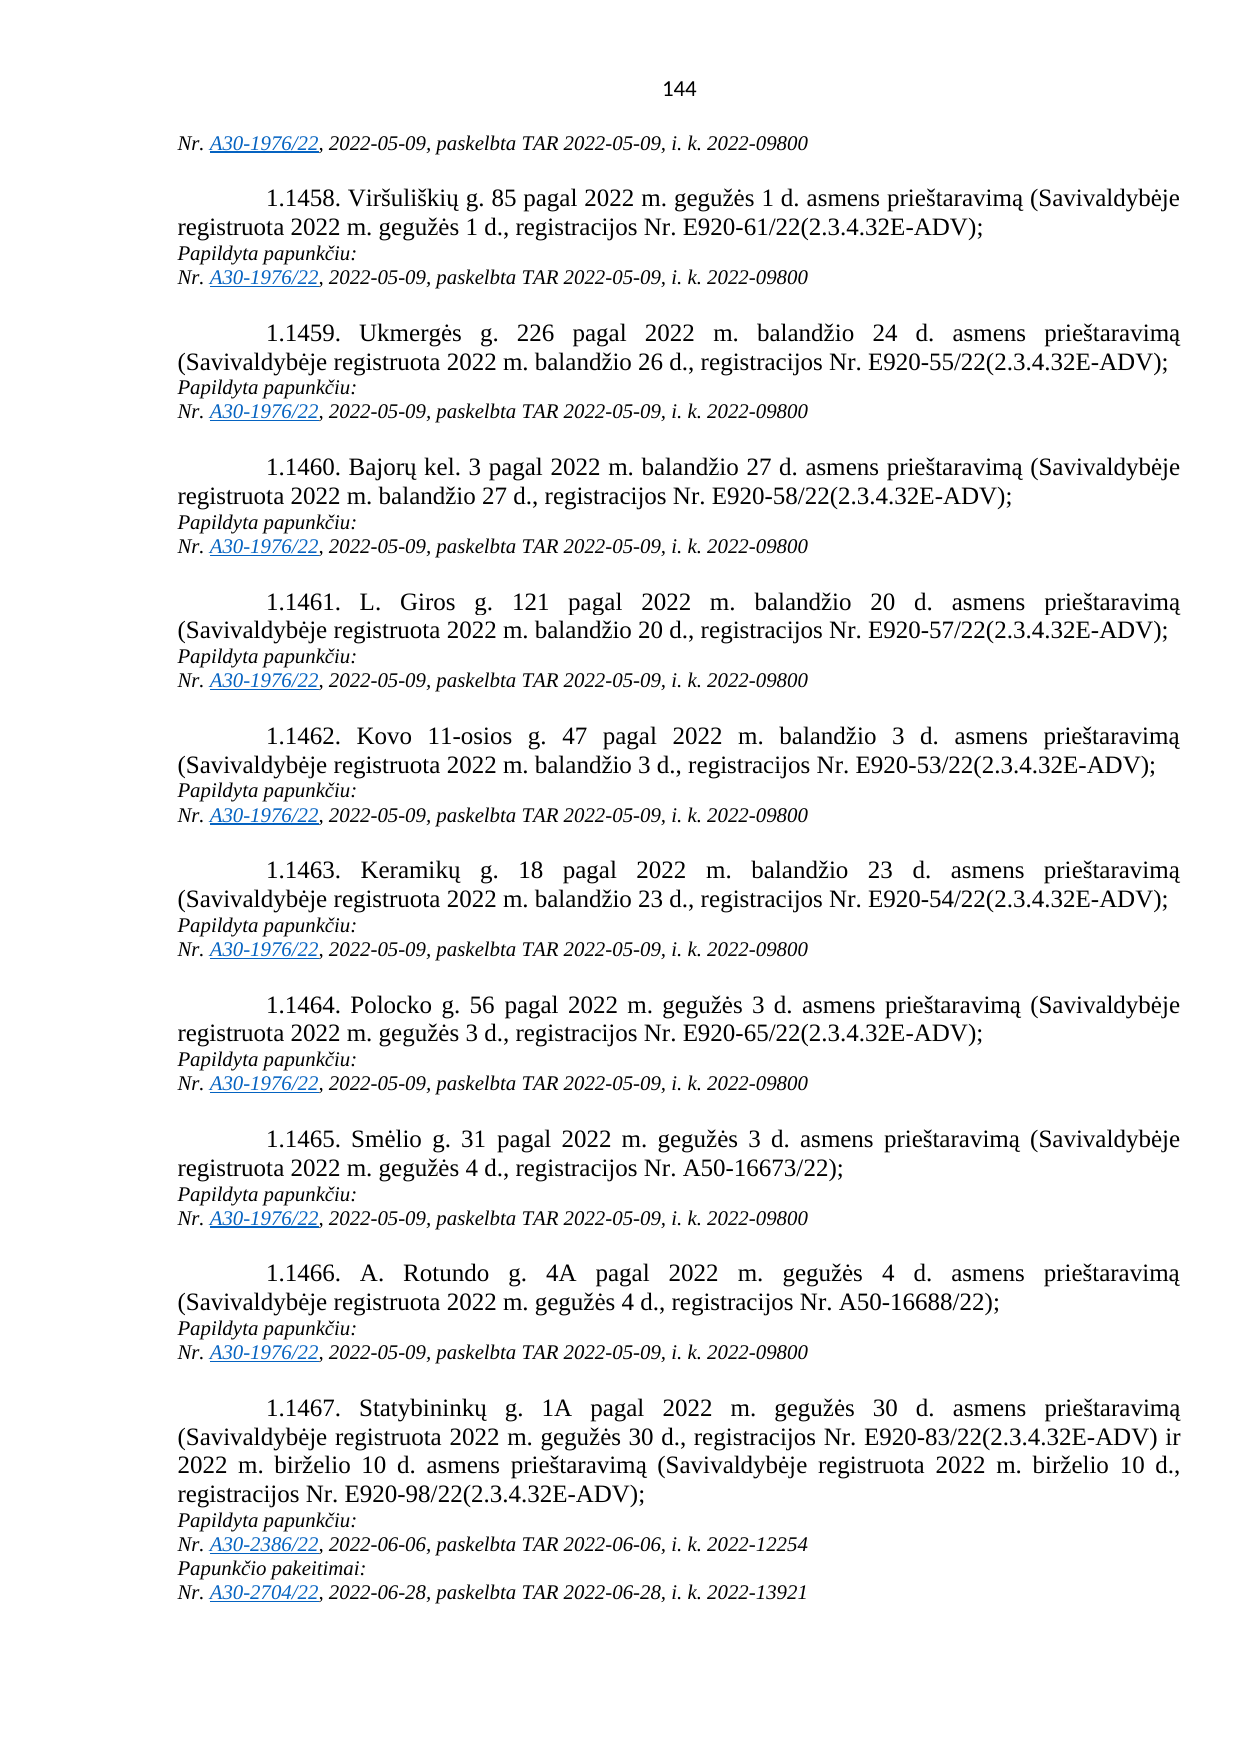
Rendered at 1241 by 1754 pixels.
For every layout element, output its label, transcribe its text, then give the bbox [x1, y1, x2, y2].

text Nr. A30-1976/22, 2022-05-09, paskelbta TAR 2022-05-09, i. k. 2022-09800 [177, 802, 1181, 827]
text Nr. A30-1976/22, 2022-05-09, paskelbta TAR 2022-05-09, i. k. 2022-09800 [177, 1206, 1181, 1230]
text Nr. A30-2704/22, 2022-06-28, paskelbta TAR 2022-06-28, i. k. 2022-13921 [177, 1580, 1181, 1604]
text Papunkčio pakeitimai: [177, 1556, 1181, 1580]
text Nr. A30-1976/22, 2022-05-09, paskelbta TAR 2022-05-09, i. k. 2022-09800 [177, 131, 1181, 155]
text Papildyta papunkčiu: [177, 241, 1181, 265]
text 1.1466. A. Rotundo g. 4A pagal 2022 m. gegužės 4 d. asmens prieštaravimą (Savivaldybėje registruota 2022 m. gegužės 4 d., registracijos Nr. A50-16688/22); [177, 1258, 1181, 1316]
text Papildyta papunkčiu: [177, 913, 1181, 937]
text Papildyta papunkčiu: [177, 1508, 1181, 1532]
text Nr. A30-1976/22, 2022-05-09, paskelbta TAR 2022-05-09, i. k. 2022-09800 [177, 668, 1181, 692]
text 1.1459. Ukmergės g. 226 pagal 2022 m. balandžio 24 d. asmens prieštaravimą (Savivaldybėje registruota 2022 m. balandžio 26 d., registracijos Nr. E920-55/22(2.3.4.32E-ADV); [177, 318, 1181, 375]
text 1.1464. Polocko g. 56 pagal 2022 m. gegužės 3 d. asmens prieštaravimą (Savivaldybėje registruota 2022 m. gegužės 3 d., registracijos Nr. E920-65/22(2.3.4.32E-ADV); [177, 990, 1181, 1047]
text Papildyta papunkčiu: [177, 1182, 1181, 1206]
text 1.1460. Bajorų kel. 3 pagal 2022 m. balandžio 27 d. asmens prieštaravimą (Savivaldybėje registruota 2022 m. balandžio 27 d., registracijos Nr. E920-58/22(2.3.4.32E-ADV); [177, 452, 1181, 510]
text 1.1461. L. Giros g. 121 pagal 2022 m. balandžio 20 d. asmens prieštaravimą (Savivaldybėje registruota 2022 m. balandžio 20 d., registracijos Nr. E920-57/22(2.3.4.32E-ADV); [177, 587, 1181, 644]
text Papildyta papunkčiu: [177, 1047, 1181, 1071]
text Papildyta papunkčiu: [177, 644, 1181, 668]
text Nr. A30-2386/22, 2022-06-06, paskelbta TAR 2022-06-06, i. k. 2022-12254 [177, 1532, 1181, 1556]
text Nr. A30-1976/22, 2022-05-09, paskelbta TAR 2022-05-09, i. k. 2022-09800 [177, 1340, 1181, 1364]
text Nr. A30-1976/22, 2022-05-09, paskelbta TAR 2022-05-09, i. k. 2022-09800 [177, 399, 1181, 423]
text 1.1467. Statybininkų g. 1A pagal 2022 m. gegužės 30 d. asmens prieštaravimą (Savivaldybėje registruota 2022 m. gegužės 30 d., registracijos Nr. E920-83/22(2.3.4.32E-ADV) ir 2022 m. birželio 10 d. asmens prieštaravimą (Savivaldybėje registruota 2022 m. birželio 10 d., registracijos Nr. E920-98/22(2.3.4.32E-ADV); [177, 1393, 1181, 1508]
text 1.1462. Kovo 11-osios g. 47 pagal 2022 m. balandžio 3 d. asmens prieštaravimą (Savivaldybėje registruota 2022 m. balandžio 3 d., registracijos Nr. E920-53/22(2.3.4.32E-ADV); [177, 721, 1181, 778]
text Nr. A30-1976/22, 2022-05-09, paskelbta TAR 2022-05-09, i. k. 2022-09800 [177, 1071, 1181, 1095]
text Nr. A30-1976/22, 2022-05-09, paskelbta TAR 2022-05-09, i. k. 2022-09800 [177, 534, 1181, 558]
text Nr. A30-1976/22, 2022-05-09, paskelbta TAR 2022-05-09, i. k. 2022-09800 [177, 937, 1181, 961]
text 1.1465. Smėlio g. 31 pagal 2022 m. gegužės 3 d. asmens prieštaravimą (Savivaldybėje registruota 2022 m. gegužės 4 d., registracijos Nr. A50-16673/22); [177, 1124, 1181, 1182]
text Papildyta papunkčiu: [177, 375, 1181, 399]
text 1.1463. Keramikų g. 18 pagal 2022 m. balandžio 23 d. asmens prieštaravimą (Savivaldybėje registruota 2022 m. balandžio 23 d., registracijos Nr. E920-54/22(2.3.4.32E-ADV); [177, 855, 1181, 913]
text Nr. A30-1976/22, 2022-05-09, paskelbta TAR 2022-05-09, i. k. 2022-09800 [177, 265, 1181, 289]
text Papildyta papunkčiu: [177, 510, 1181, 534]
text Papildyta papunkčiu: [177, 1316, 1181, 1340]
text Papildyta papunkčiu: [177, 778, 1181, 802]
text 1.1458. Viršuliškių g. 85 pagal 2022 m. gegužės 1 d. asmens prieštaravimą (Savivaldybėje registruota 2022 m. gegužės 1 d., registracijos Nr. E920-61/22(2.3.4.32E-ADV); [177, 183, 1181, 241]
